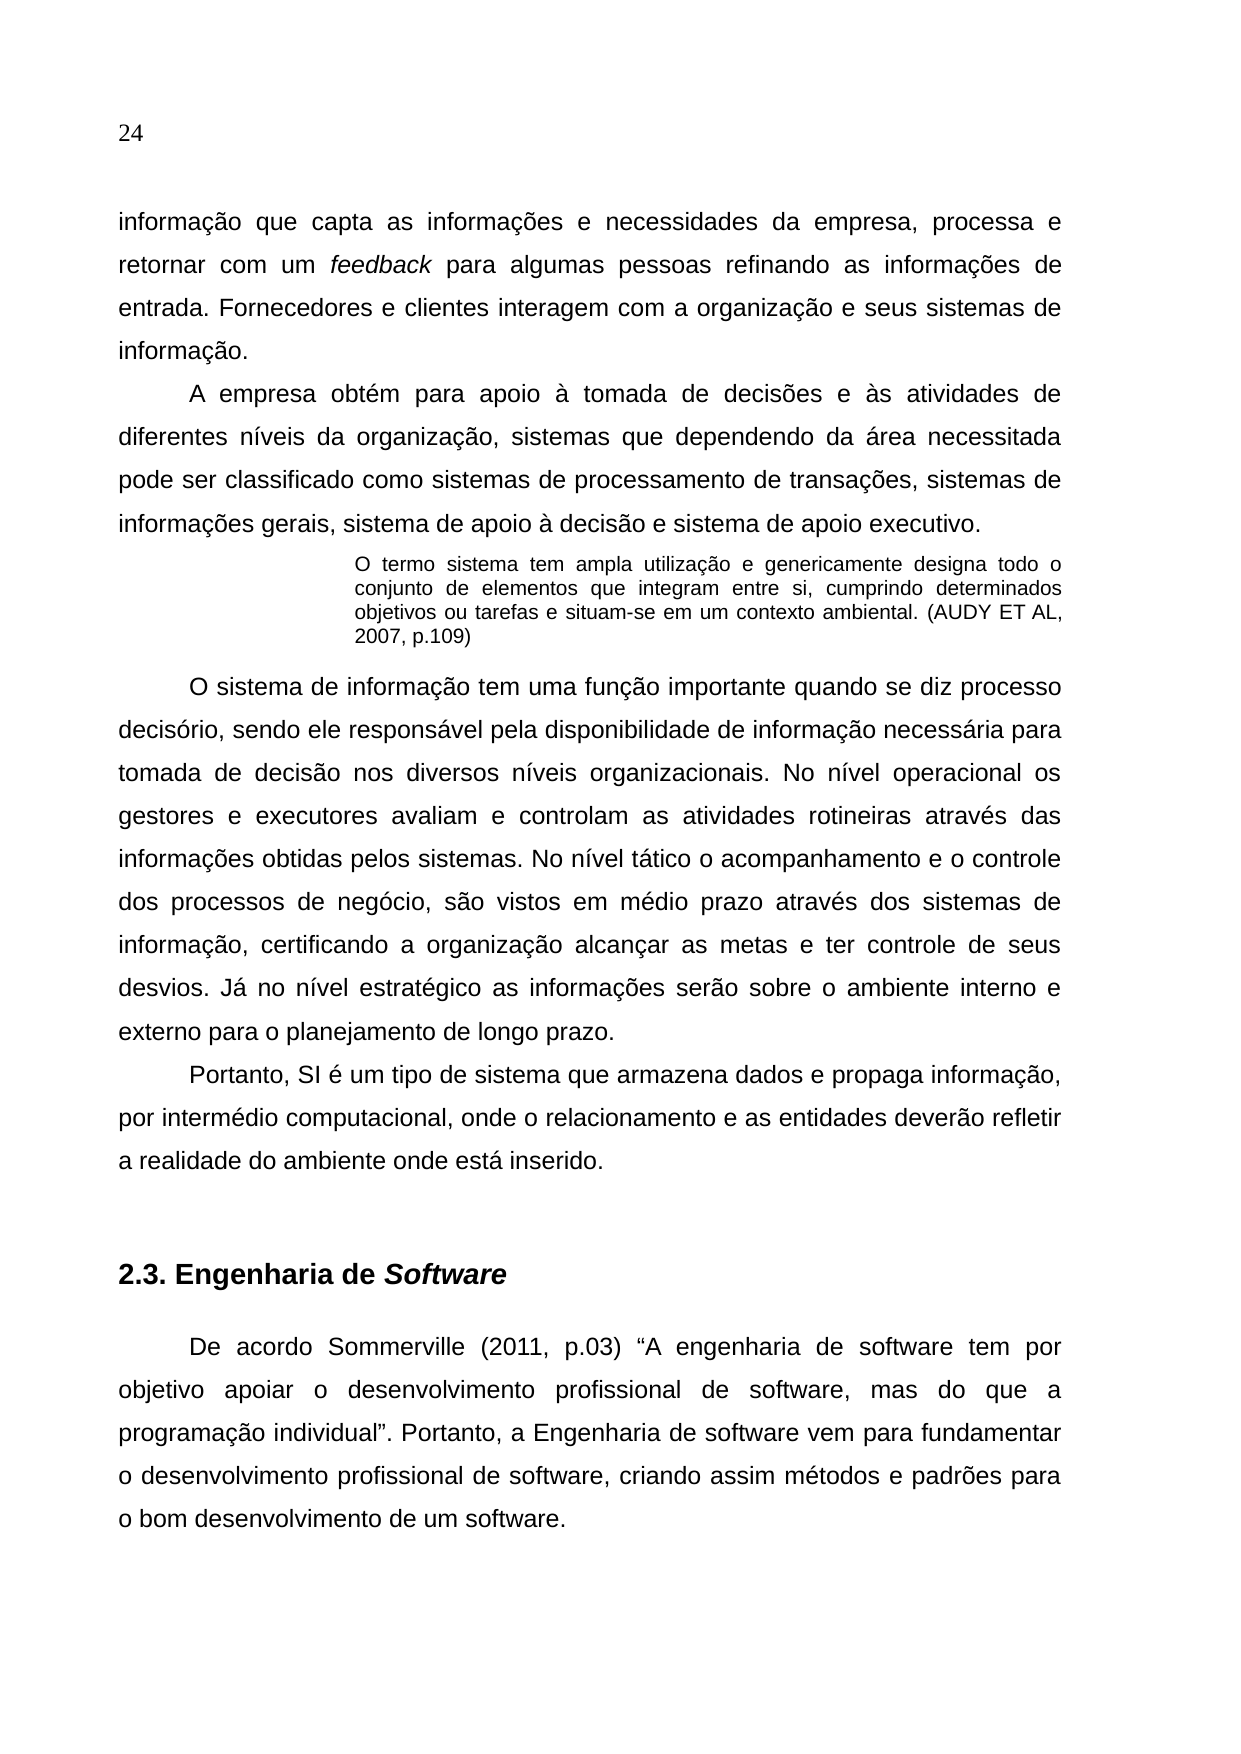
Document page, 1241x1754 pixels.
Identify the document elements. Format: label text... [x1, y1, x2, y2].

text A empresa obtém para apoio à tomada de decisões e às atividades de diferentes níveis da organização, sistemas que dependendo da área necessitada pode ser classificado como sistemas de processamento de transações, sistemas de informações gerais, sistema de apoio à decisão e sistema de apoio executivo. [118, 379, 1063, 537]
text De acordo Sommerville (2011, p.03) “A engenharia de software tem por objetivo apoiar o desenvolvimento profissional de software, mas do que a programação individual”. Portanto, a Engenharia de software vem para fundamentar o desenvolvimento profissional de software, criando assim métodos e padrões para o bom desenvolvimento de um software. [118, 1332, 1063, 1533]
text Portanto, SI é um tipo de sistema que armazena dados e propaga informação, por intermédio computacional, onde o relacionamento e as entidades deverão refletir a realidade do ambiente onde está inserido. [118, 1059, 1063, 1174]
text informação que capta as informações e necessidades da empresa, processa e retornar com um feedback para algumas pessoas refinando as informações de entrada. Fornecedores e clientes interagem com a organização e seus sistemas de informação. [118, 207, 1063, 365]
text O termo sistema tem ampla utilização e genericamente designa todo o conjunto de elementos que integram entre si, cumprindo determinados objetivos ou tarefas e situam-se em um contexto ambiental. (AUDY ET AL, 2007, p.109) [354, 552, 1063, 647]
subtitle 2.3. Engenharia de Software [118, 1257, 1063, 1290]
text O sistema de informação tem uma função importante quando se diz processo decisório, sendo ele responsável pela disponibilidade de informação necessária para tomada de decisão nos diversos níveis organizacionais. No nível operacional os gestores e executores avaliam e controlam as atividades rotineiras através das informações obtidas pelos sistemas. No nível tático o acompanhamento e o controle dos processos de negócio, são vistos em médio prazo através dos sistemas de informação, certificando a organização alcançar as metas e ter controle de seus desvios. Já no nível estratégico as informações serão sobre o ambiente interno e externo para o planejamento de longo prazo. [118, 671, 1063, 1045]
